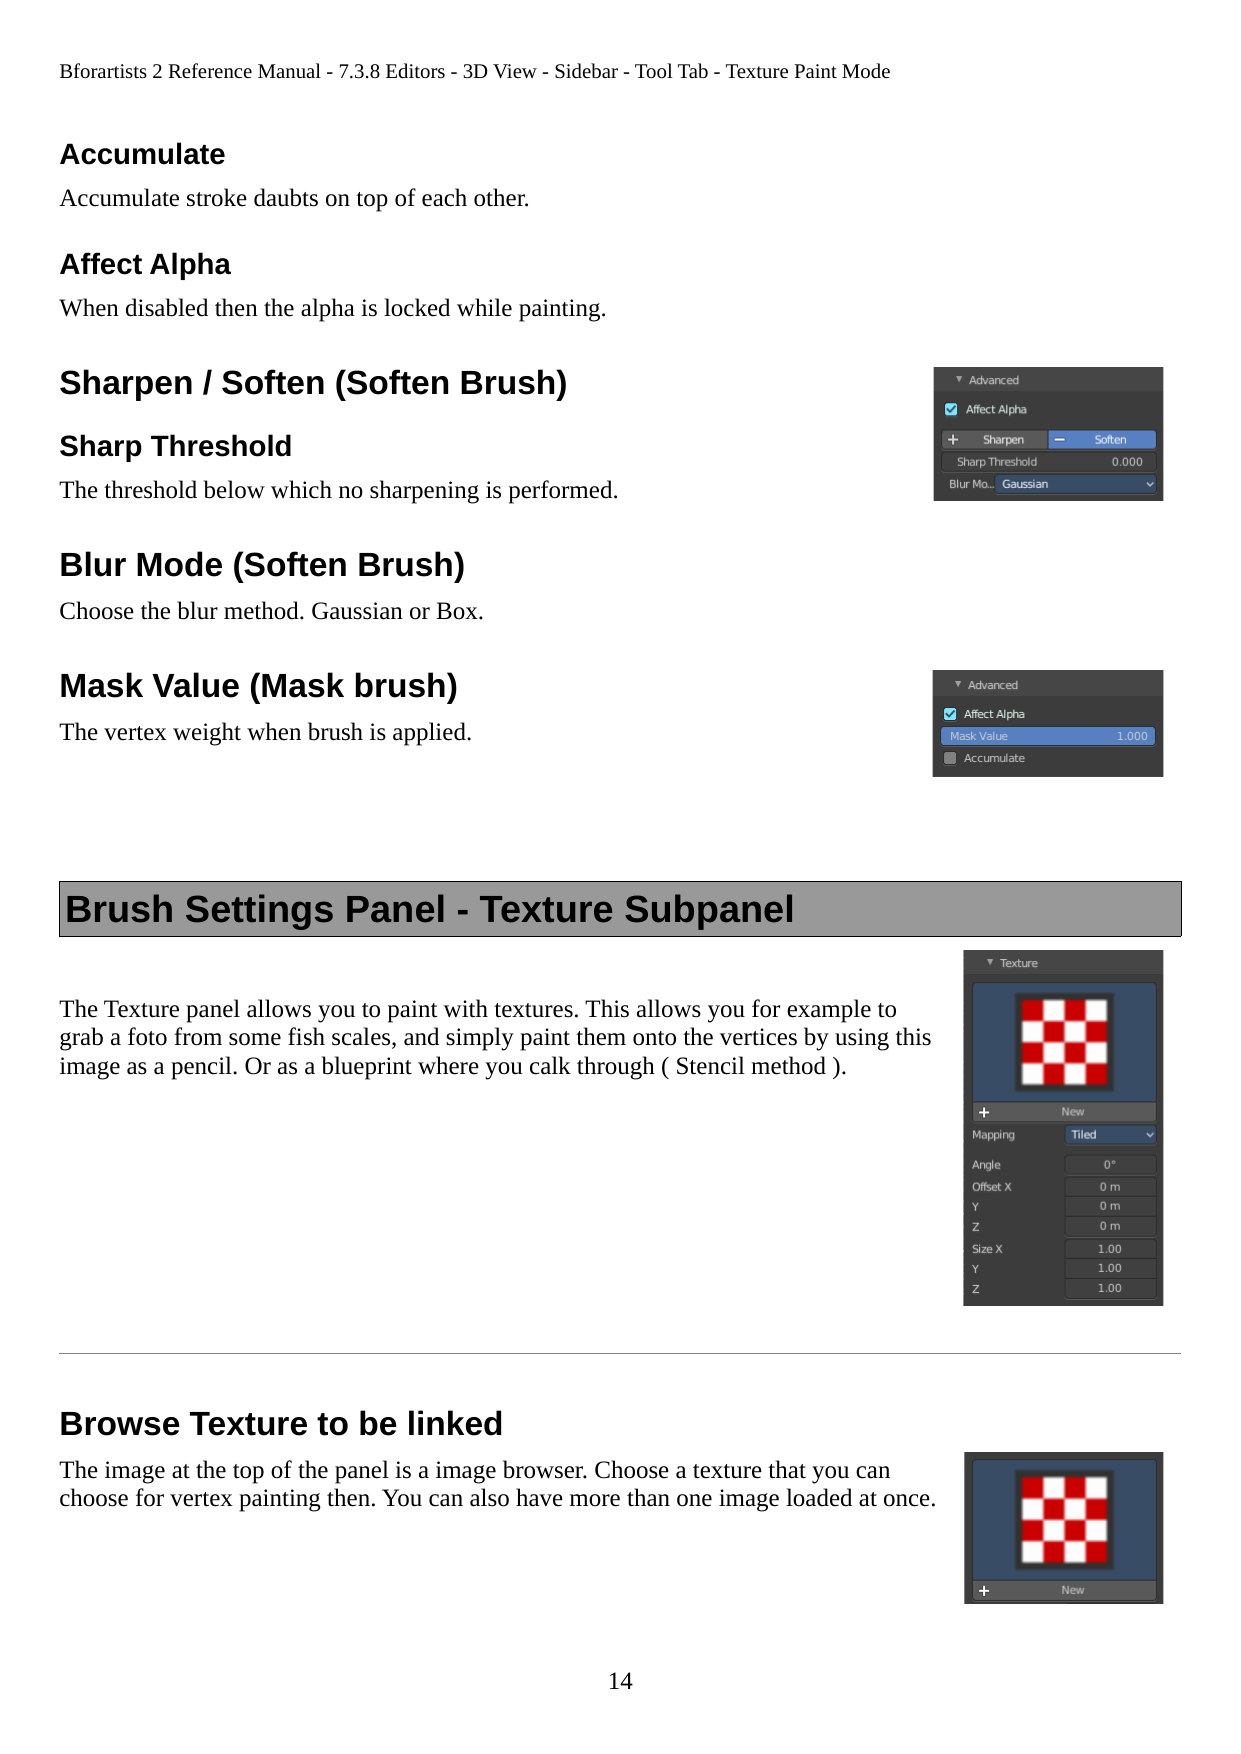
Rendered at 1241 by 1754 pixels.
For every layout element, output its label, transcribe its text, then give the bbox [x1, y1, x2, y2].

text The Texture panel allows you to paint with textures. This allows you for example to grab a foto from some fish scales, and simply paint them onto the vertices by using this image as a pencil. Or as a blueprint where you calk through ( Stencil method ). [59, 994, 963, 1080]
subtitle Affect Alpha [59, 247, 1181, 280]
subtitle Mask Value (Mask brush) [59, 666, 1181, 704]
subtitle Accumulate [59, 137, 1181, 170]
text Accumulate stroke daubts on top of each other. [59, 183, 1181, 212]
subtitle Blur Mode (Soften Brush) [59, 544, 1181, 583]
picture [933, 367, 1164, 501]
subtitle Sharpen / Soften (Soften Brush) [59, 363, 1181, 401]
picture [964, 1452, 1164, 1604]
subtitle Browse Texture to be linked [59, 1404, 1181, 1442]
text The threshold below which no sharpening is performed. [59, 475, 1181, 503]
subtitle [1164, 428, 1181, 462]
table_header Brush Settings Panel - Texture Subpanel [60, 882, 1181, 936]
text When disabled then the alpha is locked while painting. [59, 293, 1181, 322]
text Choose the blur method. Gaussian or Box. [59, 596, 1181, 624]
picture [932, 670, 1164, 777]
text The image at the top of the panel is a image browser. Choose a texture that you can choose for vertex painting then. You can also have more than one image loaded at once. [59, 1455, 964, 1512]
subtitle Sharp Threshold [59, 428, 933, 462]
text The vertex weight when brush is applied. [59, 717, 932, 746]
picture [963, 950, 1164, 1306]
